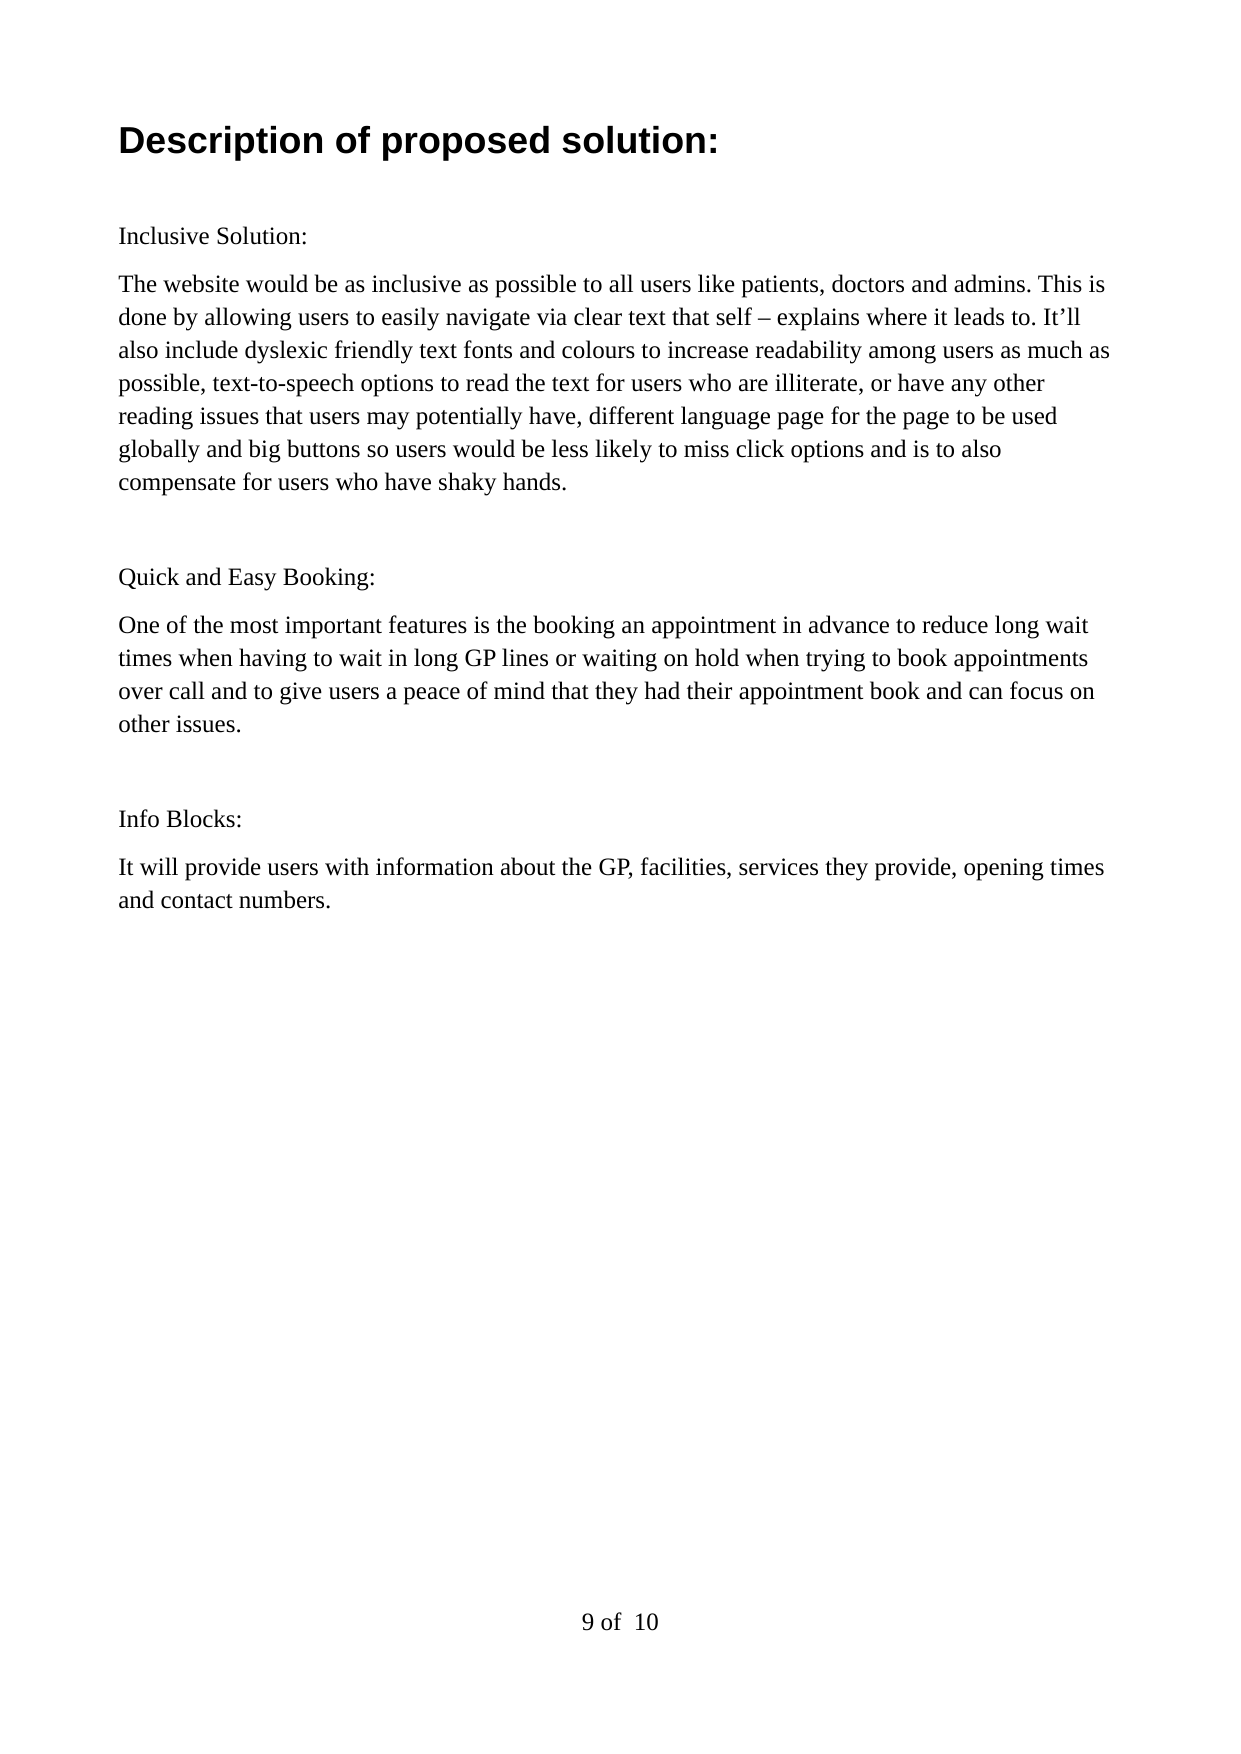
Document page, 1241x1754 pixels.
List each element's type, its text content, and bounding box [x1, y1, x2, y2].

text Quick and Easy Booking: [118, 562, 1122, 591]
text Info Blocks: [118, 804, 1122, 833]
subtitle Description of proposed solution: [118, 118, 1122, 161]
text One of the most important features is the booking an appointment in advance to reduce long wait times when having to wait in long GP lines or waiting on hold when trying to book appointments over call and to give users a peace of mind that they had their appointment book and can focus on other issues. [118, 610, 1122, 738]
text Inclusive Solution: [118, 221, 1122, 250]
text It will provide users with information about the GP, facilities, services they provide, opening times and contact numbers. [118, 852, 1122, 913]
text The website would be as inclusive as possible to all users like patients, doctors and admins. This is done by allowing users to easily navigate via clear text that self – explains where it leads to. It’ll also include dyslexic friendly text fonts and colours to increase readability among users as much as possible, text-to-speech options to read the text for users who are illiterate, or have any other reading issues that users may potentially have, different language page for the page to be used globally and big buttons so users would be less likely to miss click options and is to also compensate for users who have shaky hands. [118, 269, 1122, 496]
